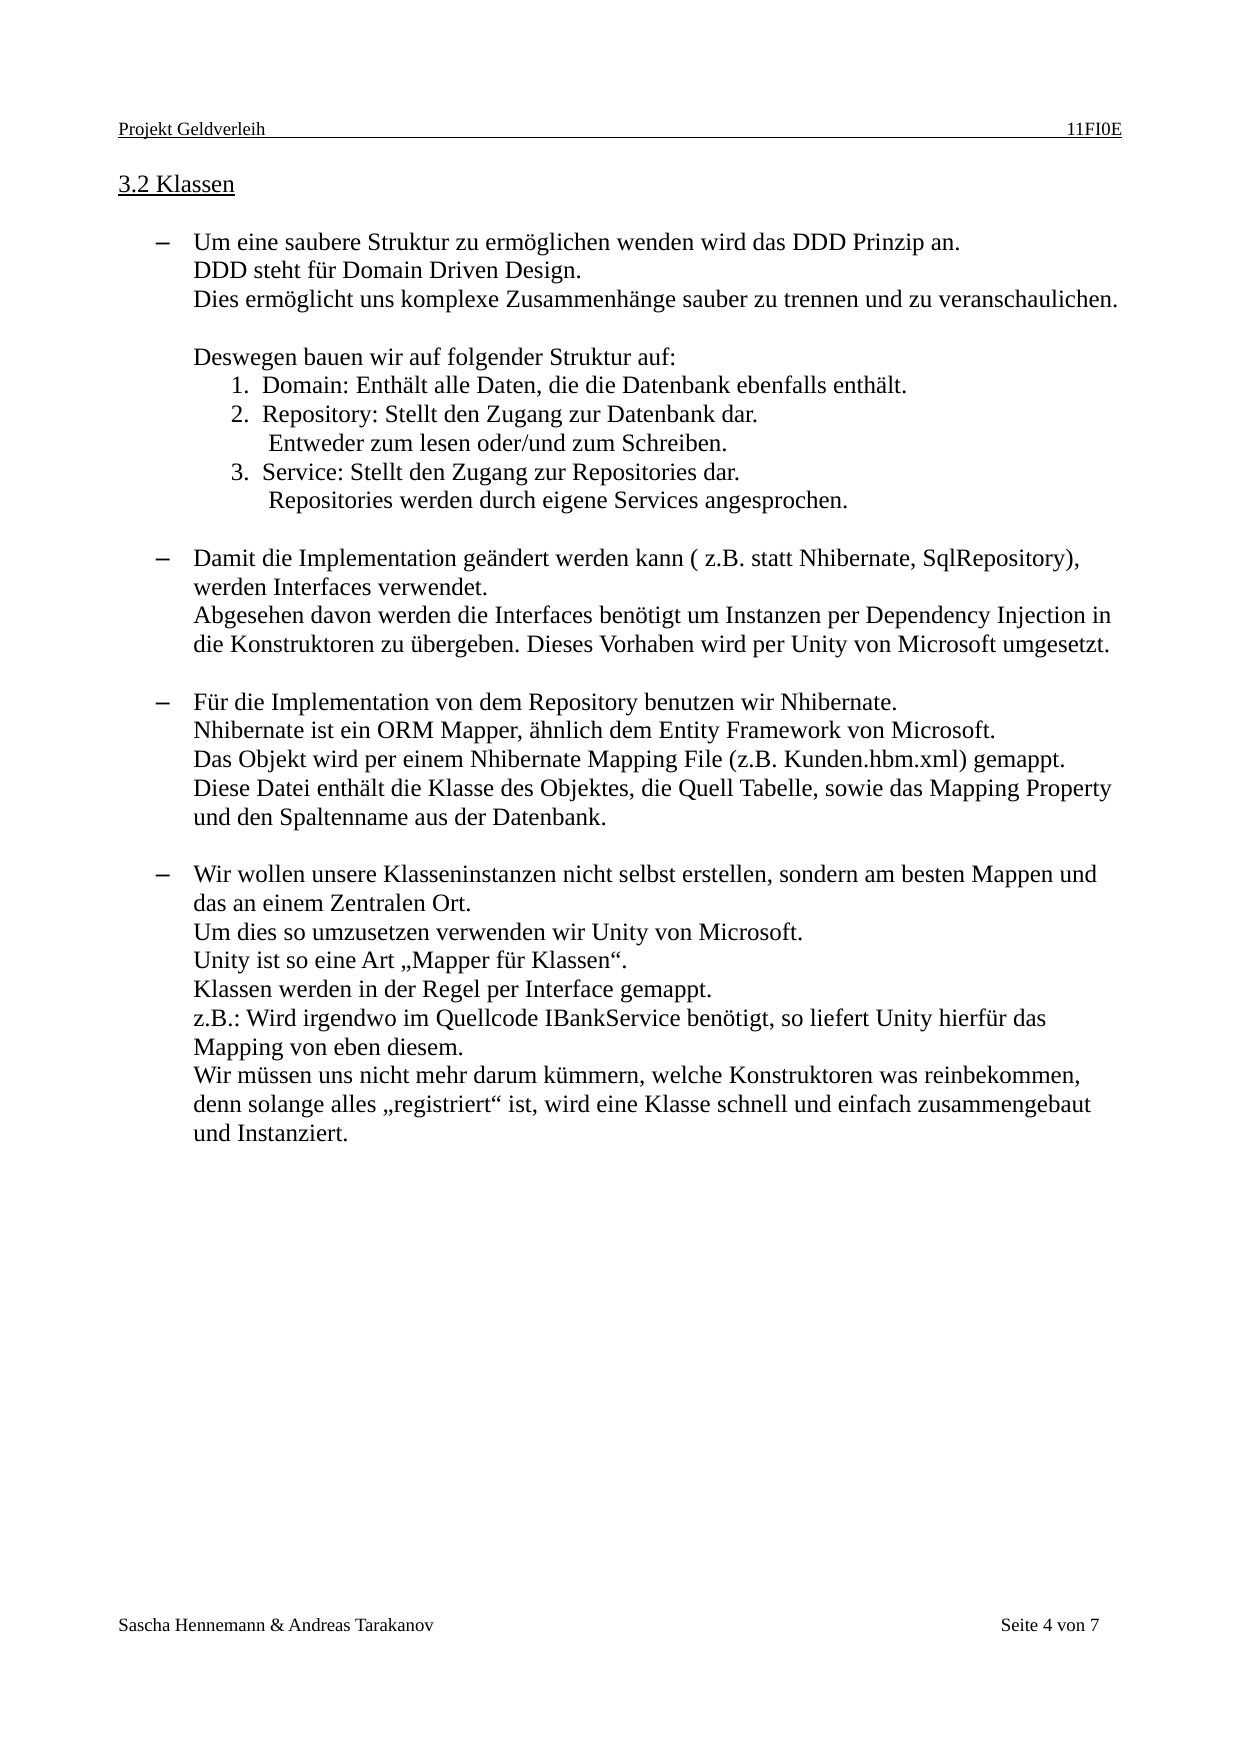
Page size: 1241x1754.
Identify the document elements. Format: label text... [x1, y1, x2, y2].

list Unity ist so eine Art „Mapper für Klassen“. [156, 945, 1122, 974]
list Dies ermöglicht uns komplexe Zusammenhänge sauber zu trennen und zu veranschaulichen. [156, 284, 1122, 313]
list Abgesehen davon werden die Interfaces benötigt um Instanzen per Dependency Injection in die Konstruktoren zu übergeben. Dieses Vorhaben wird per Unity von Microsoft umgesetzt. [156, 600, 1122, 658]
list Damit die Implementation geändert werden kann ( z.B. statt Nhibernate, SqlRepository), werden Interfaces verwendet. [156, 543, 1122, 600]
list Um dies so umzusetzen verwenden wir Unity von Microsoft. [156, 917, 1122, 945]
list 1. Domain: Enthält alle Daten, die die Datenbank ebenfalls enthält. [193, 370, 1122, 399]
list Nhibernate ist ein ORM Mapper, ähnlich dem Entity Framework von Microsoft. [156, 715, 1122, 744]
list Klassen werden in der Regel per Interface gemappt. [156, 974, 1122, 1003]
list Deswegen bauen wir auf folgender Struktur auf: [156, 342, 1122, 370]
text 3.2 Klassen [118, 169, 1122, 198]
list Repositories werden durch eigene Services angesprochen. [231, 485, 1122, 514]
list DDD steht für Domain Driven Design. [156, 255, 1122, 284]
list Wir wollen unsere Klasseninstanzen nicht selbst erstellen, sondern am besten Mappen und das an einem Zentralen Ort. [156, 859, 1122, 917]
list z.B.: Wird irgendwo im Quellcode IBankService benötigt, so liefert Unity hierfür das Mapping von eben diesem. [156, 1003, 1122, 1060]
list 3. Service: Stellt den Zugang zur Repositories dar. [193, 457, 1122, 485]
list Das Objekt wird per einem Nhibernate Mapping File (z.B. Kunden.hbm.xml) gemappt. Diese Datei enthält die Klasse des Objektes, die Quell Tabelle, sowie das Mapping Property und den Spaltenname aus der Datenbank. [156, 744, 1122, 830]
list Für die Implementation von dem Repository benutzen wir Nhibernate. [156, 687, 1122, 715]
list 2. Repository: Stellt den Zugang zur Datenbank dar. [193, 399, 1122, 428]
list Entweder zum lesen oder/und zum Schreiben. [231, 428, 1122, 457]
list Wir müssen uns nicht mehr darum kümmern, welche Konstruktoren was reinbekommen, denn solange alles „registriert“ ist, wird eine Klasse schnell und einfach zusammengebaut und Instanziert. [156, 1060, 1122, 1147]
list Um eine saubere Struktur zu ermöglichen wenden wird das DDD Prinzip an. [156, 227, 1122, 255]
